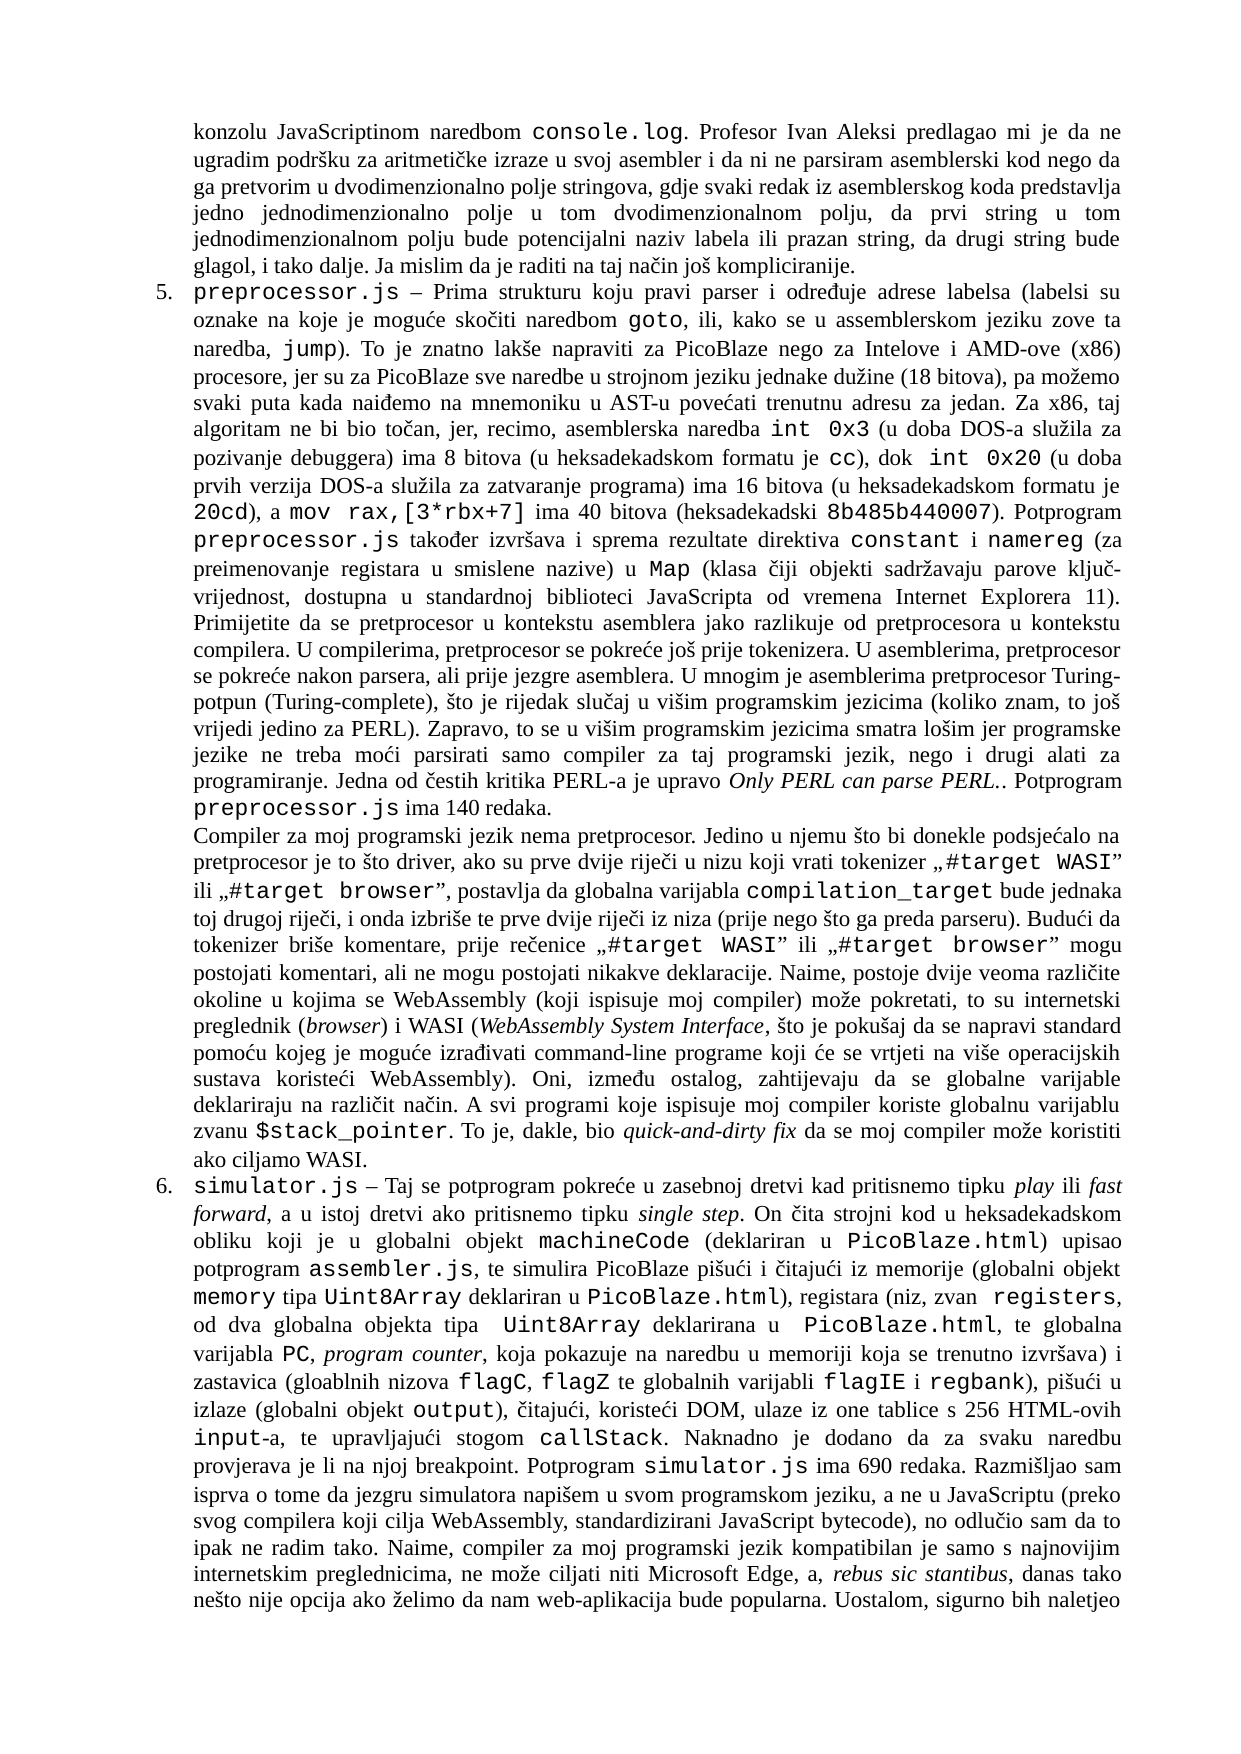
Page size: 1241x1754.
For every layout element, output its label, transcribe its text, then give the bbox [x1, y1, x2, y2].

list Compiler za moj programski jezik nema pretprocesor. Jedino u njemu što bi donekle podsjećalo na pretprocesor je to što driver, ako su prve dvije riječi u nizu koji vrati tokenizer „#target WASI” ili „#target browser”, postavlja da globalna varijabla compilation_target bude jednaka toj drugoj riječi, i onda izbriše te prve dvije riječi iz niza (prije nego što ga preda parseru). Budući da tokenizer briše komentare, prije rečenice „#target WASI” ili „#target browser” mogu postojati komentari, ali ne mogu postojati nikakve deklaracije. Naime, postoje dvije veoma različite okoline u kojima se WebAssembly (koji ispisuje moj compiler) može pokretati, to su internetski preglednik (browser) i WASI (WebAssembly System Interface, što je pokušaj da se napravi standard pomoću kojeg je moguće izrađivati command-line programe koji će se vrtjeti na više operacijskih sustava koristeći WebAssembly). Oni, između ostalog, zahtijevaju da se globalne varijable deklariraju na različit način. A svi programi koje ispisuje moj compiler koriste globalnu varijablu zvanu $stack_pointer. To je, dakle, bio quick-and-dirty fix da se moj compiler može koristiti ako ciljamo WASI. [156, 822, 1122, 1172]
list simulator.js – Taj se potprogram pokreće u zasebnoj dretvi kad pritisnemo tipku play ili fast forward, a u istoj dretvi ako pritisnemo tipku single step. On čita strojni kod u heksadekadskom obliku koji je u globalni objekt machineCode (deklariran u PicoBlaze.html) upisao potprogram assembler.js, te simulira PicoBlaze pišući i čitajući iz memorije (globalni objekt memory tipa Uint8Array deklariran u PicoBlaze.html), registara (niz, zvan registers, od dva globalna objekta tipa Uint8Array deklarirana u PicoBlaze.html, te globalna varijabla PC, program counter, koja pokazuje na naredbu u memoriji koja se trenutno izvršava) i zastavica (gloablnih nizova flagC, flagZ te globalnih varijabli flagIE i regbank), pišući u izlaze (globalni objekt output), čitajući, koristeći DOM, ulaze iz one tablice s 256 HTML-ovih input-a, te upravljajući stogom callStack. Naknadno je dodano da za svaku naredbu provjerava je li na njoj breakpoint. Potprogram simulator.js ima 690 redaka. Razmišljao sam isprva o tome da jezgru simulatora napišem u svom programskom jeziku, a ne u JavaScriptu (preko svog compilera koji cilja WebAssembly, standardizirani JavaScript bytecode), no odlučio sam da to ipak ne radim tako. Naime, compiler za moj programski jezik kompatibilan je samo s najnovijim internetskim preglednicima, ne može ciljati niti Microsoft Edge, a, rebus sic stantibus, danas tako nešto nije opcija ako želimo da nam web-aplikacija bude popularna. Uostalom, sigurno bih naletjeo [156, 1172, 1122, 1613]
list preprocessor.js – Prima strukturu koju pravi parser i određuje adrese labelsa (labelsi su oznake na koje je moguće skočiti naredbom goto, ili, kako se u assemblerskom jeziku zove ta naredba, jump). To je znatno lakše napraviti za PicoBlaze nego za Intelove i AMD-ove (x86) procesore, jer su za PicoBlaze sve naredbe u strojnom jeziku jednake dužine (18 bitova), pa možemo svaki puta kada naiđemo na mnemoniku u AST-u povećati trenutnu adresu za jedan. Za x86, taj algoritam ne bi bio točan, jer, recimo, asemblerska naredba int 0x3 (u doba DOS-a služila za pozivanje debuggera) ima 8 bitova (u heksadekadskom formatu je cc), dok int 0x20 (u doba prvih verzija DOS-a služila za zatvaranje programa) ima 16 bitova (u heksadekadskom formatu je 20cd), a mov rax,[3*rbx+7] ima 40 bitova (heksadekadski 8b485b440007). Potprogram preprocessor.js također izvršava i sprema rezultate direktiva constant i namereg (za preimenovanje registara u smislene nazive) u Map (klasa čiji objekti sadržavaju parove ključ-vrijednost, dostupna u standardnoj biblioteci JavaScripta od vremena Internet Explorera 11). Primijetite da se pretprocesor u kontekstu asemblera jako razlikuje od pretprocesora u kontekstu compilera. U compilerima, pretprocesor se pokreće još prije tokenizera. U asemblerima, pretprocesor se pokreće nakon parsera, ali prije jezgre asemblera. U mnogim je asemblerima pretprocesor Turing-potpun (Turing-complete), što je rijedak slučaj u višim programskim jezicima (koliko znam, to još vrijedi jedino za PERL). Zapravo, to se u višim programskim jezicima smatra lošim jer programske jezike ne treba moći parsirati samo compiler za taj programski jezik, nego i drugi alati za programiranje. Jedna od čestih kritika PERL-a je upravo Only PERL can parse PERL.. Potprogram preprocessor.js ima 140 redaka. [156, 278, 1122, 822]
text konzolu JavaScriptinom naredbom console.log. Profesor Ivan Aleksi predlagao mi je da ne ugradim podršku za aritmetičke izraze u svoj asembler i da ni ne parsiram asemblerski kod nego da ga pretvorim u dvodimenzionalno polje stringova, gdje svaki redak iz asemblerskog koda predstavlja jedno jednodimenzionalno polje u tom dvodimenzionalnom polju, da prvi string u tom jednodimenzionalnom polju bude potencijalni naziv labela ili prazan string, da drugi string bude glagol, i tako dalje. Ja mislim da je raditi na taj način još kompliciranije. [193, 118, 1122, 278]
